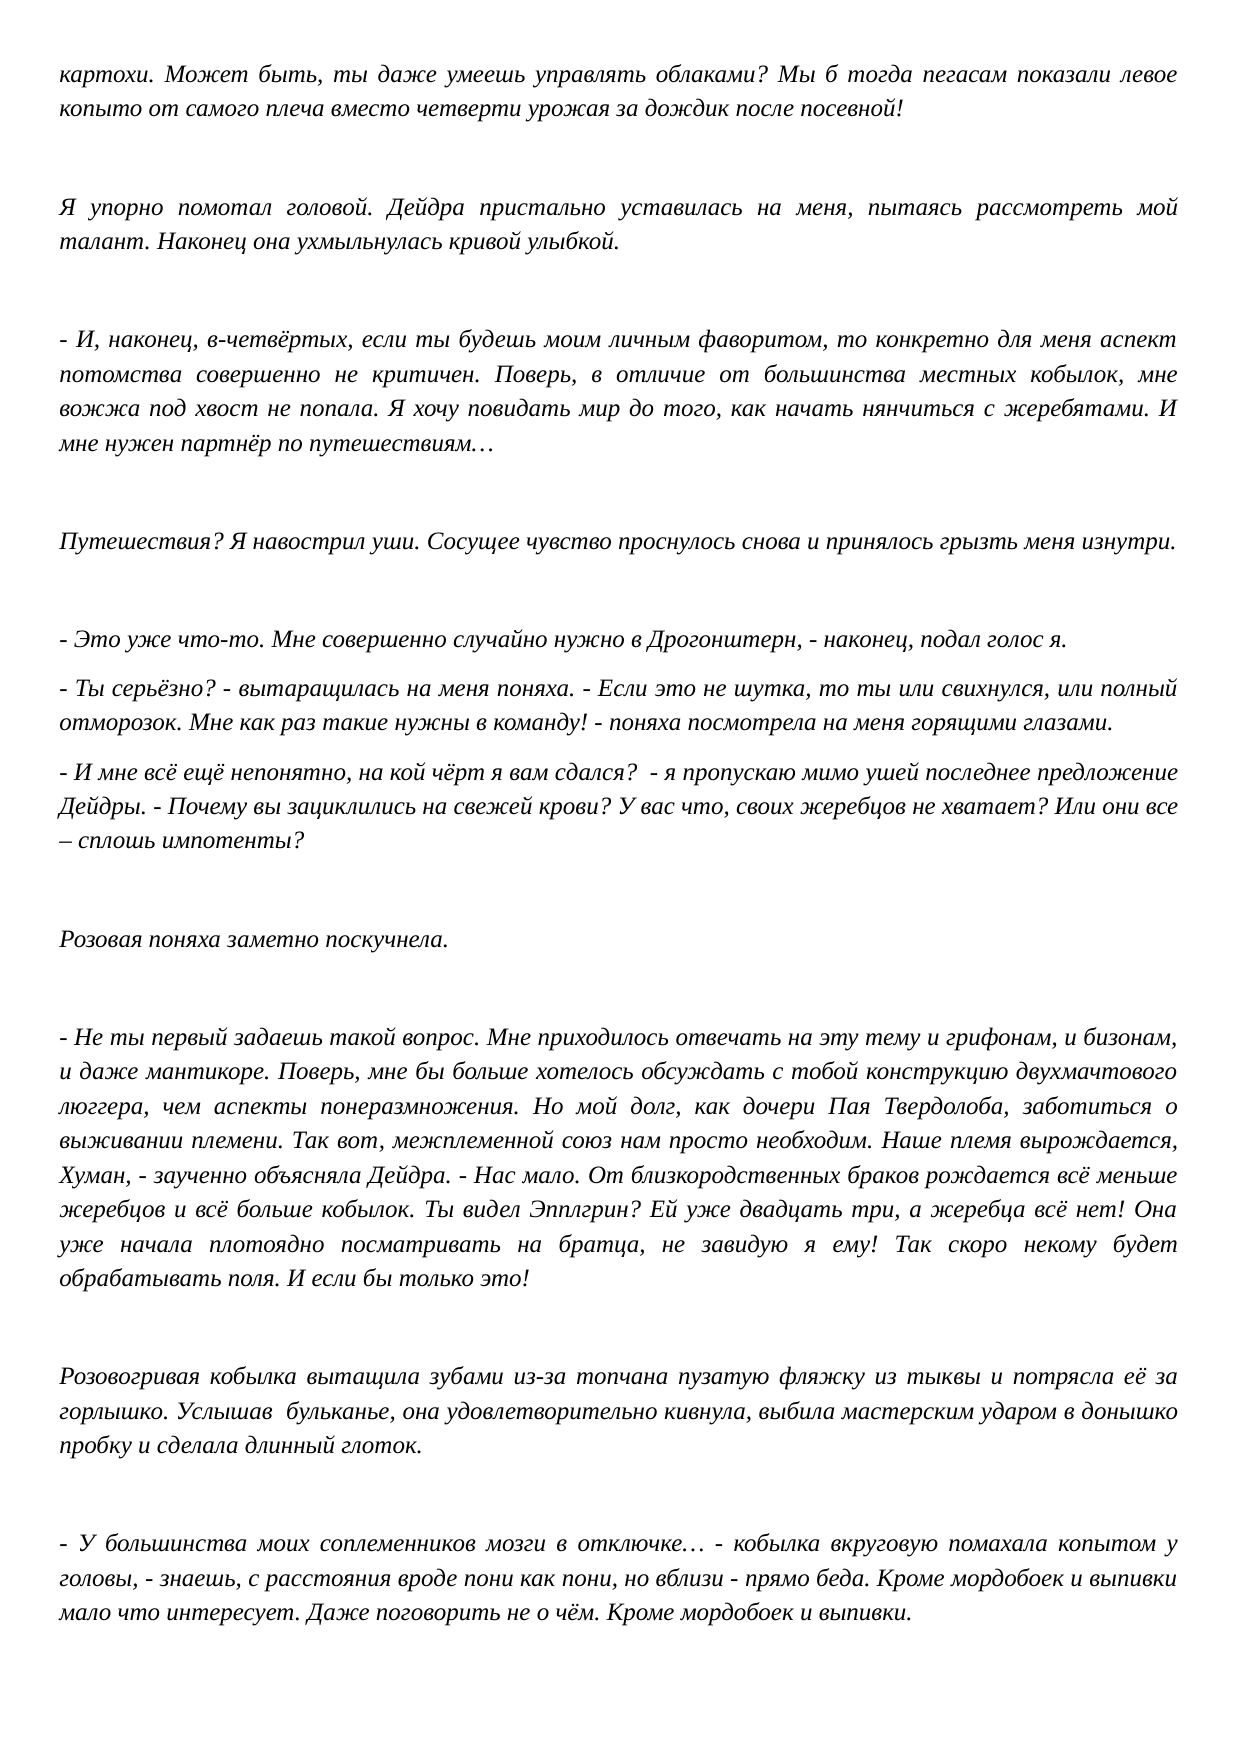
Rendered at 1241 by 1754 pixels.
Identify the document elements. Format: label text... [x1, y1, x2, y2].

text - И мне всё ещё непонятно, на кой чёрт я вам сдался? - я пропускаю мимо ушей последнее предложение Дейдры. - Почему вы зациклились на свежей крови? У вас что, своих жеребцов не хватает? Или они все – сплошь импотенты? [59, 757, 1181, 854]
text - У большинства моих соплеменников мозги в отключке… - кобылка вкруговую помахала копытом у головы, - знаешь, с расстояния вроде пони как пони, но вблизи - прямо беда. Кроме мордобоек и выпивки мало что интересует. Даже поговорить не о чём. Кроме мордобоек и выпивки. [59, 1528, 1181, 1626]
text Путешествия? Я навострил уши. Сосущее чувство проснулось снова и принялось грызть меня изнутри. [59, 526, 1181, 554]
text - И, наконец, в-четвёртых, если ты будешь моим личным фаворитом, то конкретно для меня аспект потомства совершенно не критичен. Поверь, в отличие от большинства местных кобылок, мне вожжа под хвост не попала. Я хочу повидать мир до того, как начать нянчиться с жеребятами. И мне нужен партнёр по путешествиям… [59, 324, 1181, 456]
text - Ты серьёзно? - вытаращилась на меня поняха. - Если это не шутка, то ты или свихнулся, или полный отморозок. Мне как раз такие нужны в команду! - поняха посмотрела на меня горящими глазами. [59, 673, 1181, 736]
text - Это уже что-то. Мне совершенно случайно нужно в Дрогонштерн, - наконец, подал голос я. [59, 624, 1181, 653]
text - Не ты первый задаешь такой вопрос. Мне приходилось отвечать на эту тему и грифонам, и бизонам, и даже мантикоре. Поверь, мне бы больше хотелось обсуждать с тобой конструкцию двухмачтового люггера, чем аспекты понеразмножения. Но мой долг, как дочери Пая Твердолоба, заботиться о выживании племени. Так вот, межплеменной союз нам просто необходим. Наше племя вырождается, Хуман, - заученно объясняла Дейдра. - Нас мало. От близкородственных браков рождается всё меньше жеребцов и всё больше кобылок. Ты видел Эпплгрин? Ей уже двадцать три, а жеребца всё нет! Она уже начала плотоядно посматривать на братца, не завидую я ему! Так скоро некому будет обрабатывать поля. И если бы только это! [59, 1022, 1181, 1292]
text картохи. Может быть, ты даже умеешь управлять облаками? Мы б тогда пегасам показали левое копыто от самого плеча вместо четверти урожая за дождик после посевной! [59, 59, 1181, 122]
text Я упорно помотал головой. Дейдра пристально уставилась на меня, пытаясь рассмотреть мой талант. Наконец она ухмыльнулась кривой улыбкой. [59, 192, 1181, 255]
text Розовогривая кобылка вытащила зубами из-за топчана пузатую фляжку из тыквы и потрясла её за горлышко. Услышав бульканье, она удовлетворительно кивнула, выбила мастерским ударом в донышко пробку и сделала длинный глоток. [59, 1361, 1181, 1459]
text Розовая поняха заметно поскучнела. [59, 924, 1181, 952]
